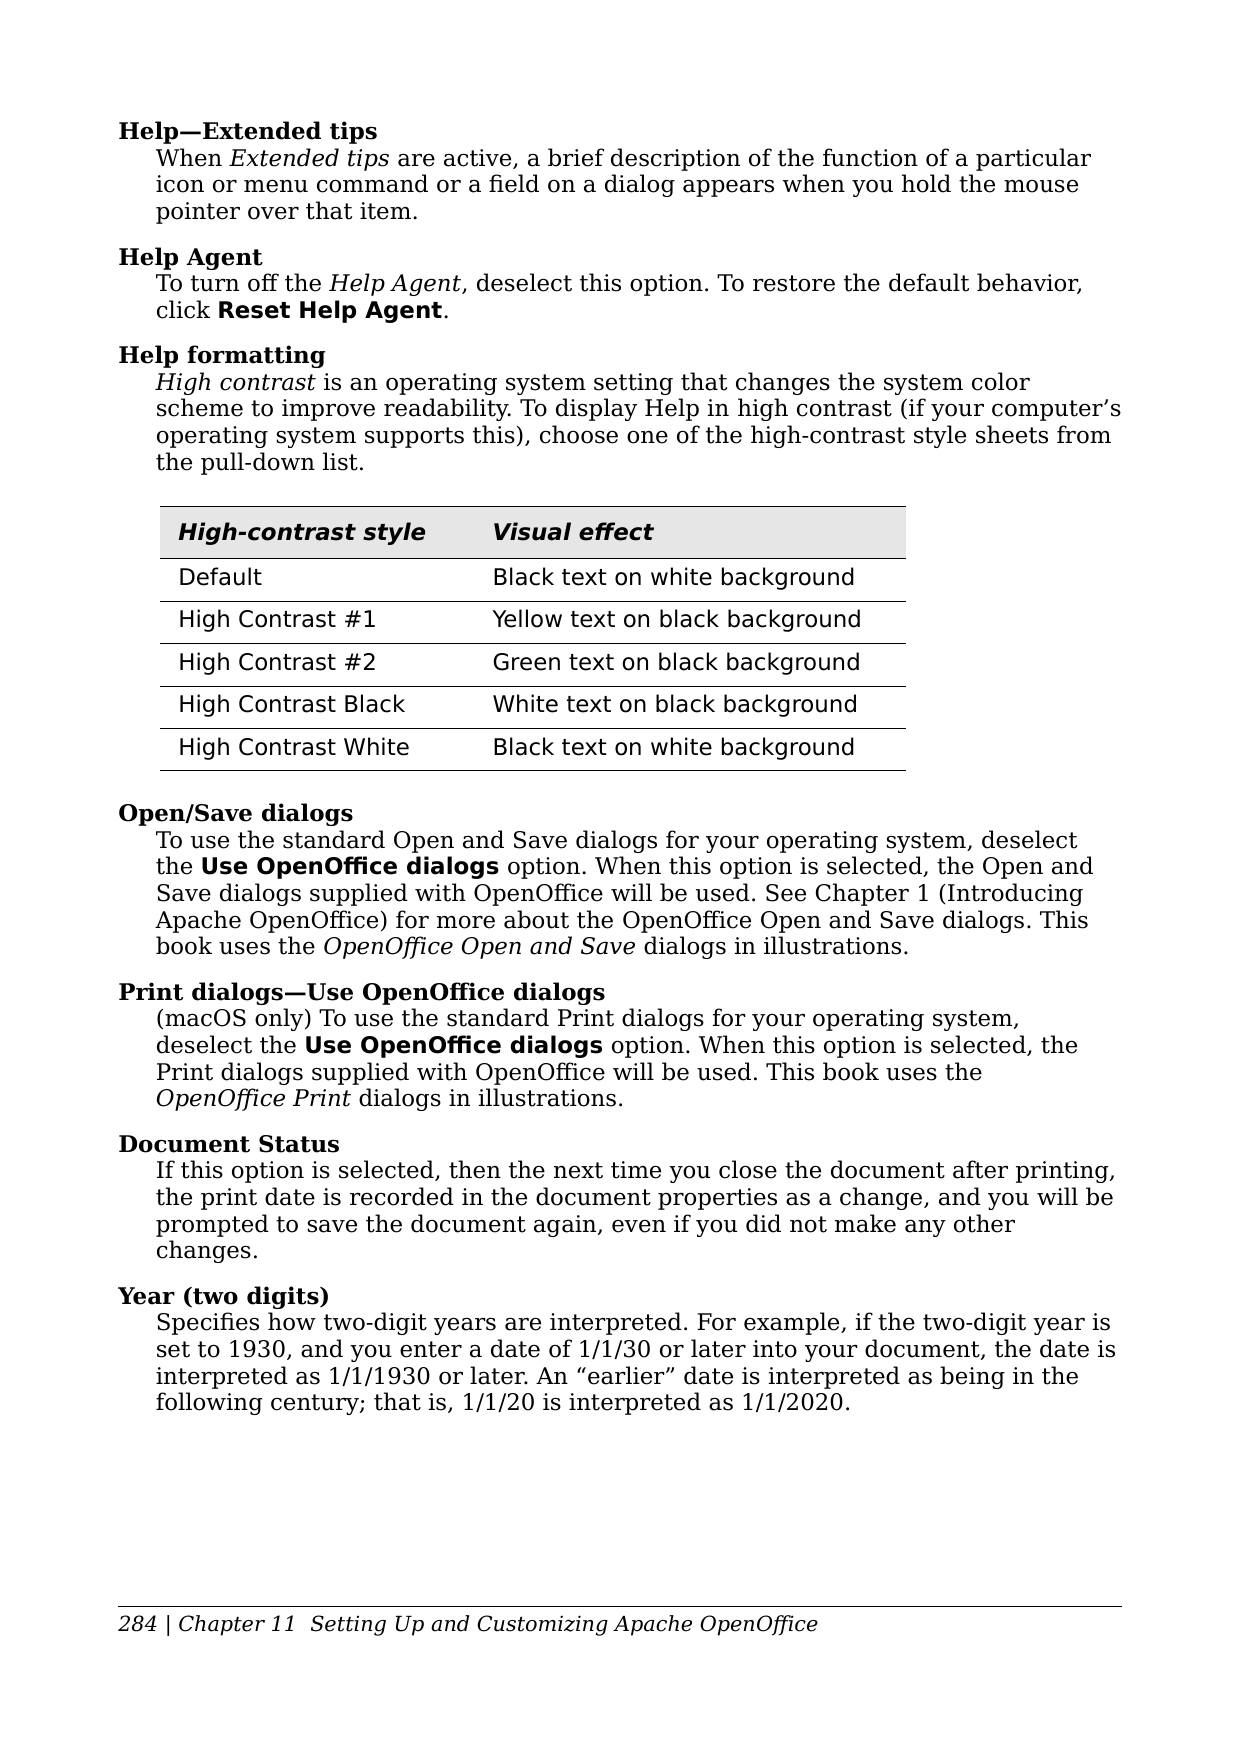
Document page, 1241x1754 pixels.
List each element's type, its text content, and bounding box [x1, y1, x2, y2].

table_cell High Contrast Black [160, 687, 474, 728]
text Open/Save dialogs [118, 800, 1122, 827]
table_cell High Contrast White [160, 729, 474, 770]
table_cell Yellow text on black background [474, 602, 906, 643]
text When Extended tips are active, a brief description of the function of a particular icon or menu command or a field on a dialog appears when you hold the mouse pointer over that item. [156, 145, 1122, 225]
text Help formatting [118, 342, 1122, 369]
table_header Visual effect [474, 507, 906, 558]
table_cell Green text on black background [474, 644, 906, 686]
text Help—Extended tips [118, 118, 1122, 145]
text To turn off the Help Agent, deselect this option. To restore the default behavior, click Reset Help Agent. [156, 270, 1122, 324]
table_cell High Contrast #2 [160, 644, 474, 686]
table_header High-contrast style [160, 507, 474, 558]
text Specifies how two-digit years are interpreted. For example, if the two-digit year is set to 1930, and you enter a date of 1/1/30 or later into your document, the date is interpreted as 1/1/1930 or later. An “earlier” date is interpreted as being in the following century; that is, 1/1/20 is interpreted as 1/1/2020. [156, 1309, 1122, 1416]
text Document Status [118, 1131, 1122, 1157]
text High contrast is an operating system setting that changes the system color scheme to improve readability. To display Help in high contrast (if your computer’s operating system supports this), choose one of the high-contrast style sheets from the pull-down list. [156, 369, 1122, 476]
text Year (two digits) [118, 1283, 1122, 1309]
table_cell High Contrast #1 [160, 602, 474, 643]
table_cell Default [160, 559, 474, 601]
text If this option is selected, then the next time you close the document after printing, the print date is recorded in the document properties as a change, and you will be prompted to save the document again, even if you did not make any other changes. [156, 1157, 1122, 1264]
text Help Agent [118, 243, 1122, 270]
table_cell White text on black background [474, 687, 906, 728]
table_cell Black text on white background [474, 729, 906, 770]
text Print dialogs—Use OpenOffice dialogs [118, 979, 1122, 1006]
table_cell Black text on white background [474, 559, 906, 601]
text To use the standard Open and Save dialogs for your operating system, deselect the Use OpenOffice dialogs option. When this option is selected, the Open and Save dialogs supplied with OpenOffice will be used. See Chapter 1 (Introducing Apache OpenOffice) for more about the OpenOffice Open and Save dialogs. This book uses the OpenOffice Open and Save dialogs in illustrations. [156, 827, 1122, 960]
text (macOS only) To use the standard Print dialogs for your operating system, deselect the Use OpenOffice dialogs option. When this option is selected, the Print dialogs supplied with OpenOffice will be used. This book uses the OpenOffice Print dialogs in illustrations. [156, 1006, 1122, 1112]
